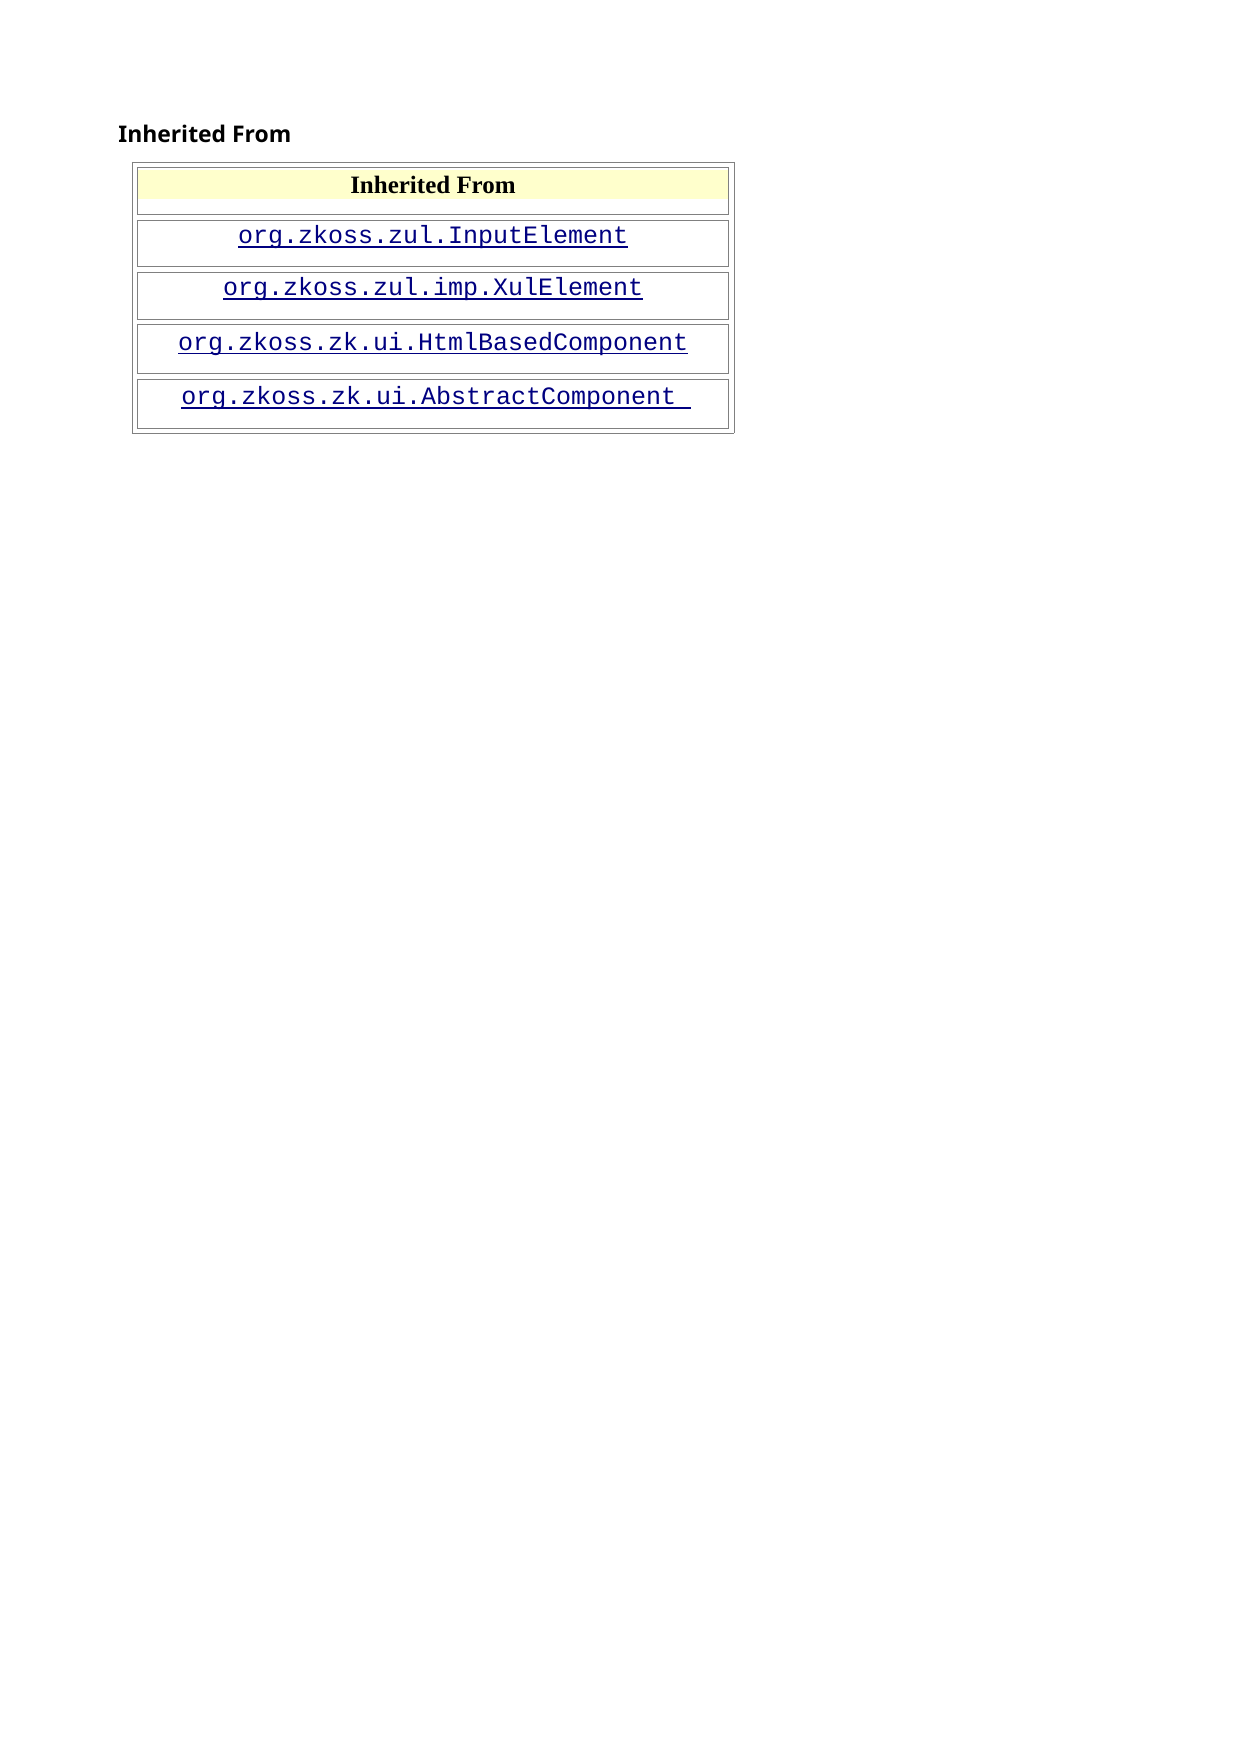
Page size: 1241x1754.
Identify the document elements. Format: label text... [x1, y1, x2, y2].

table_cell org.zkoss.zul.InputElement [134, 214, 731, 266]
subtitle Inherited From [118, 118, 1122, 149]
table_cell org.zkoss.zk.ui.HtmlBasedComponent [134, 319, 731, 373]
table_cell org.zkoss.zk.ui.AbstractComponent [134, 373, 731, 428]
table_header Inherited From [134, 163, 731, 214]
table_cell org.zkoss.zul.imp.XulElement [134, 266, 731, 318]
